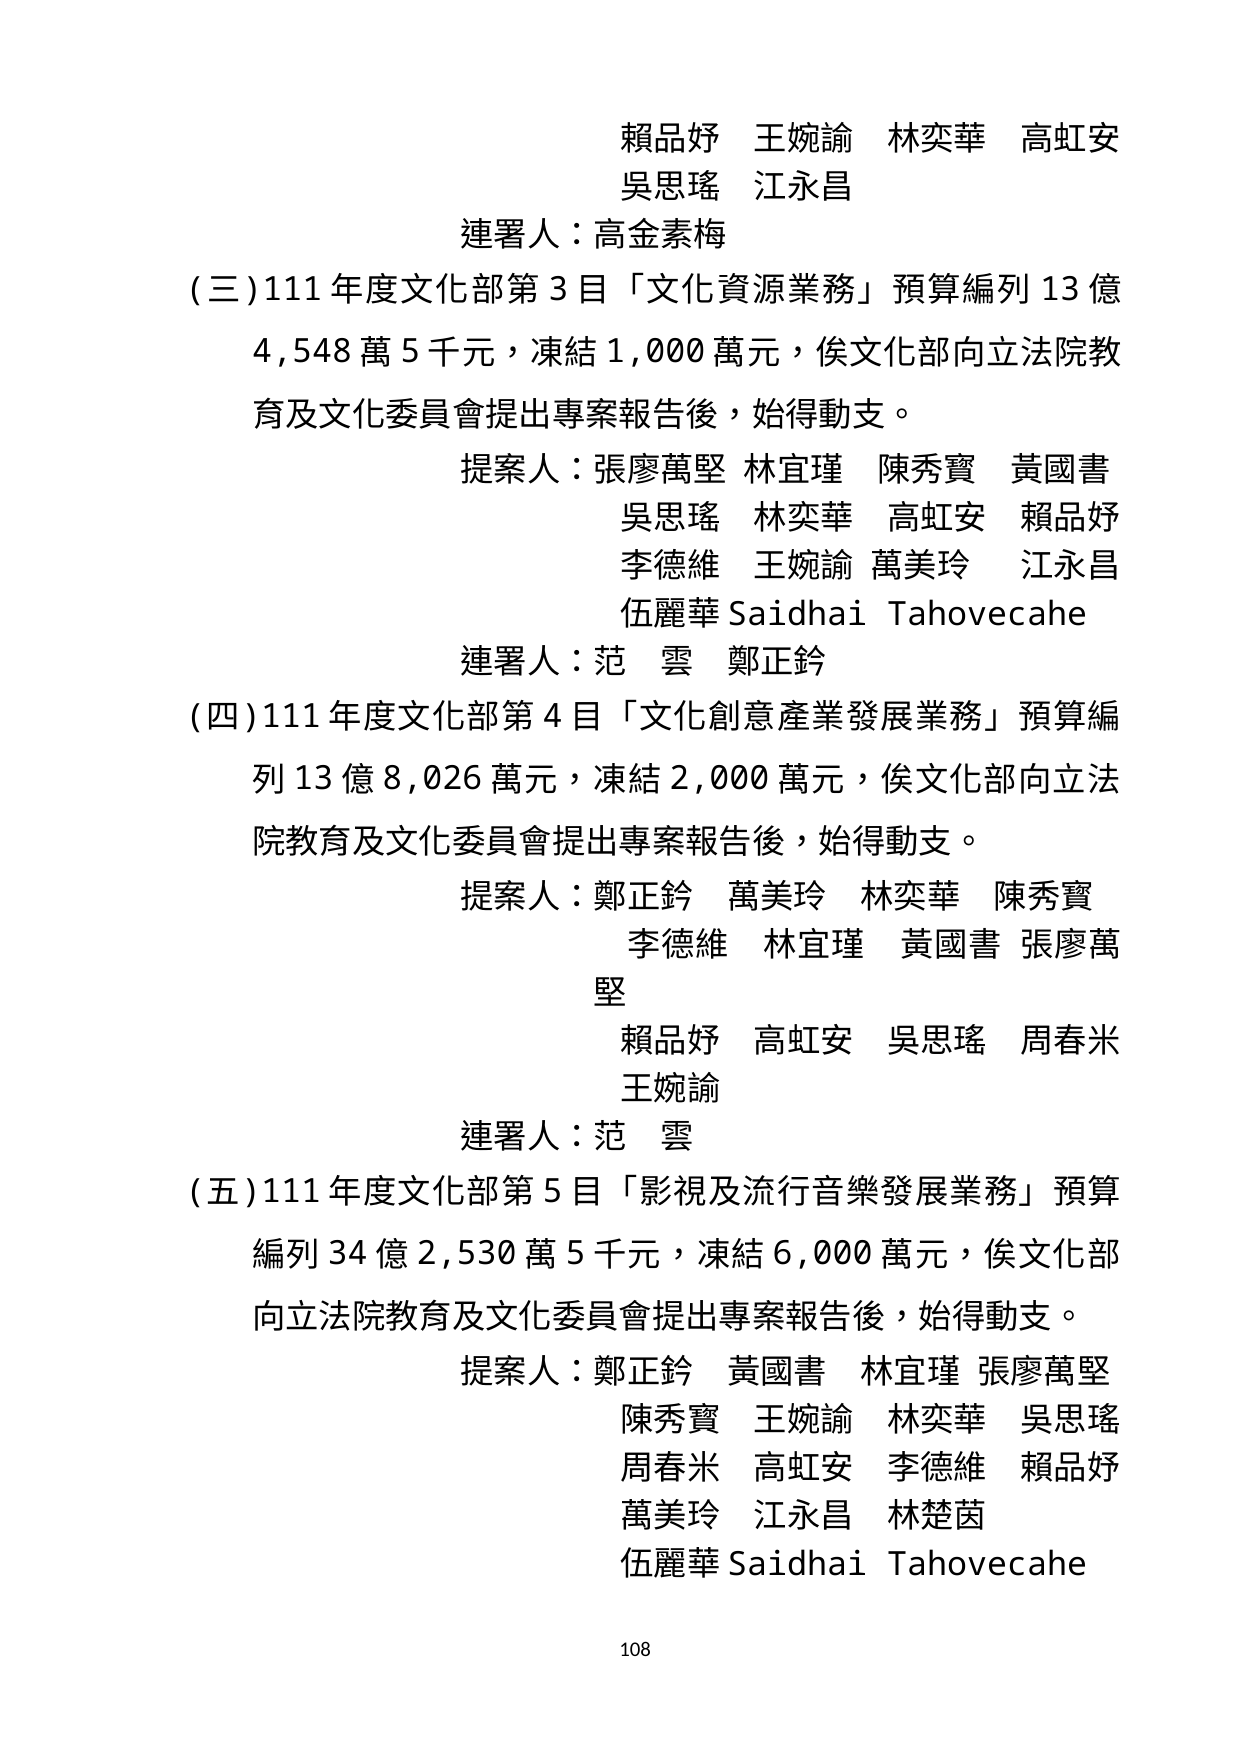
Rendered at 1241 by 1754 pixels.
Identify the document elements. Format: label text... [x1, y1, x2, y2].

text 賴品妤 高虹安 吳思瑤 周春米 [460, 1014, 1122, 1062]
text 李德維 王婉諭 萬美玲 江永昌 [460, 539, 1122, 587]
text 李德維 林宜瑾 黃國書 張廖萬堅 [460, 918, 1122, 1014]
text 萬美玲 江永昌 林楚茵 [460, 1489, 1122, 1537]
text 賴品妤 王婉諭 林奕華 高虹安 [460, 112, 1122, 160]
text 連署人：范 雲 鄭正鈐 [460, 635, 1122, 683]
text 提案人：張廖萬堅 林宜瑾 陳秀寳 黃國書 [460, 443, 1122, 491]
text 提案人：鄭正鈐 萬美玲 林奕華 陳秀寳 [460, 871, 1122, 918]
text 連署人：范 雲 [460, 1110, 1122, 1158]
text 提案人：鄭正鈐 黃國書 林宜瑾 張廖萬堅 [460, 1346, 1122, 1393]
text 王婉諭 [460, 1062, 1122, 1110]
text 陳秀寳 王婉諭 林奕華 吳思瑤 [460, 1393, 1122, 1441]
text (四)111年度文化部第4目「文化創意產業發展業務」預算編列13億8,026萬元，凍結2,000萬元，俟文化部向立法院教育及文化委員會提出專案報告後，始得動支。 [185, 683, 1122, 871]
text 周春米 高虹安 李德維 賴品妤 [460, 1441, 1122, 1489]
text 伍麗華Saidhai Tahovecahe [460, 1537, 1122, 1585]
text 吳思瑤 江永昌 [460, 160, 1122, 208]
text 連署人：高金素梅 [460, 208, 1122, 256]
text (五)111年度文化部第5目「影視及流行音樂發展業務」預算編列34億2,530萬5千元，凍結6,000萬元，俟文化部向立法院教育及文化委員會提出專案報告後，始得動支。 [185, 1158, 1122, 1346]
text (三)111年度文化部第3目「文化資源業務」預算編列13億4,548萬5千元，凍結1,000萬元，俟文化部向立法院教育及文化委員會提出專案報告後，始得動支。 [185, 256, 1122, 443]
text 吳思瑤 林奕華 高虹安 賴品妤 [460, 491, 1122, 539]
text 伍麗華Saidhai Tahovecahe [460, 587, 1122, 635]
